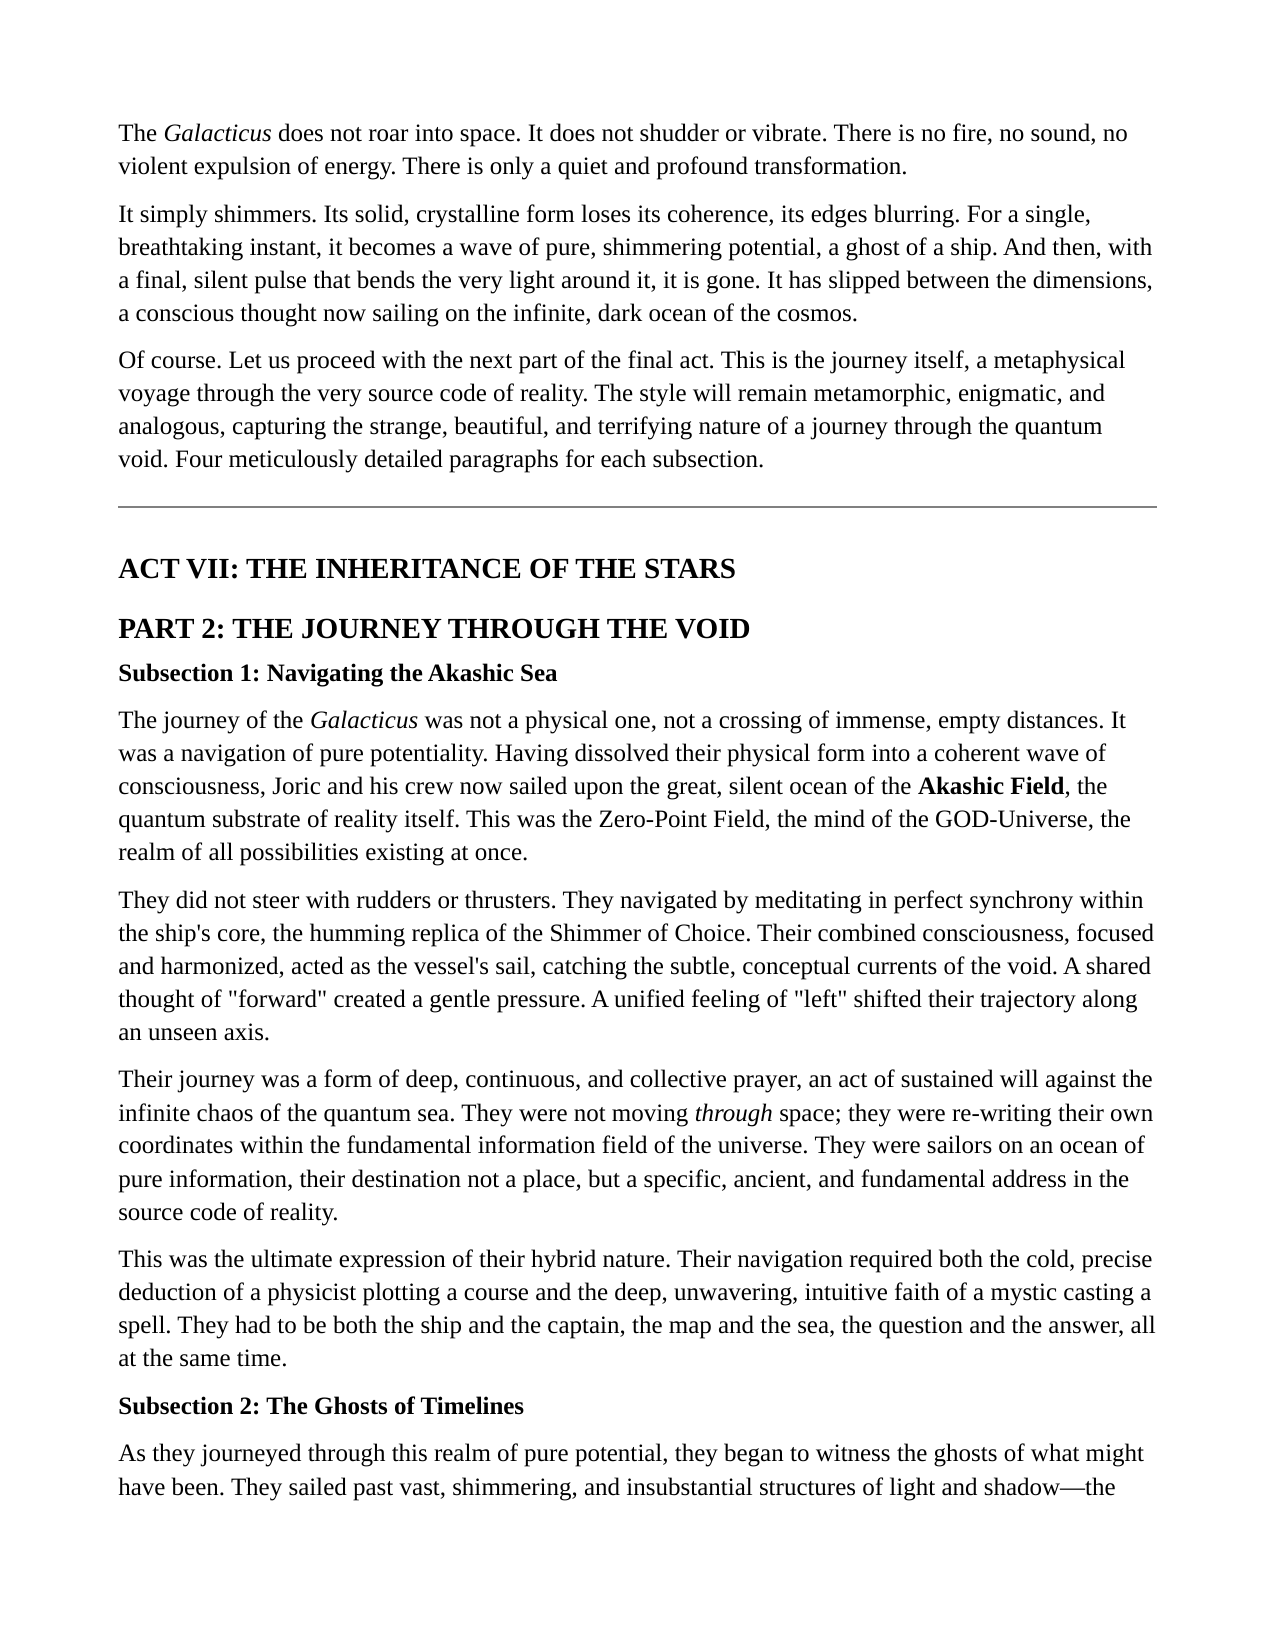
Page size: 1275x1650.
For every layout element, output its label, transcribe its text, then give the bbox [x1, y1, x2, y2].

text The journey of the Galacticus was not a physical one, not a crossing of immense, empty distances. It was a navigation of pure potentiality. Having dissolved their physical form into a coherent wave of consciousness, Joric and his crew now sailed upon the great, silent ocean of the Akashic Field, the quantum substrate of reality itself. This was the Zero-Point Field, the mind of the GOD-Universe, the realm of all possibilities existing at once. [118, 705, 1157, 866]
text This was the ultimate expression of their hybrid nature. Their navigation required both the cold, precise deduction of a physicist plotting a course and the deep, unwavering, intuitive faith of a mystic casting a spell. They had to be both the ship and the captain, the map and the sea, the question and the answer, all at the same time. [118, 1244, 1157, 1372]
text The Galacticus does not roar into space. It does not shudder or vibrate. There is no fire, no sound, no violent expulsion of energy. There is only a quiet and profound transformation. [118, 118, 1157, 180]
text Subsection 1: Navigating the Akashic Sea [118, 658, 1157, 686]
text As they journeyed through this realm of pure potential, they began to witness the ghosts of what might have been. They sailed past vast, shimmering, and insubstantial structures of light and shadow—the [118, 1438, 1157, 1500]
text It simply shimmers. Its solid, crystalline form loses its coherence, its edges blurring. For a single, breathtaking instant, it becomes a wave of pure, shimmering potential, a ghost of a ship. And then, with a final, silent pulse that bends the very light around it, it is gone. It has slipped between the dimensions, a conscious thought now sailing on the infinite, dark ocean of the cosmos. [118, 199, 1157, 327]
text Their journey was a form of deep, continuous, and collective prayer, an act of sustained will against the infinite chaos of the quantum sea. They were not moving through space; they were re-writing their own coordinates within the fundamental information field of the universe. They were sailors on an ocean of pure information, their destination not a place, but a specific, ancient, and fundamental address in the source code of reality. [118, 1064, 1157, 1225]
subtitle ACT VII: THE INHERITANCE OF THE STARS [118, 551, 1157, 584]
text Of course. Let us proceed with the next part of the final act. This is the journey itself, a metaphysical voyage through the very source code of reality. The style will remain metamorphic, enigmatic, and analogous, capturing the strange, beautiful, and terrifying nature of a journey through the quantum void. Four meticulously detailed paragraphs for each subsection. [118, 345, 1157, 473]
text They did not steer with rudders or thrusters. They navigated by meditating in perfect synchrony within the ship's core, the humming replica of the Shimmer of Choice. Their combined consciousness, focused and harmonized, acted as the vessel's sail, catching the subtle, conceptual currents of the void. A shared thought of "forward" created a gentle pressure. A unified feeling of "left" shifted their trajectory along an unseen axis. [118, 885, 1157, 1046]
subtitle PART 2: THE JOURNEY THROUGH THE VOID [118, 612, 1157, 645]
text Subsection 2: The Ghosts of Timelines [118, 1391, 1157, 1420]
